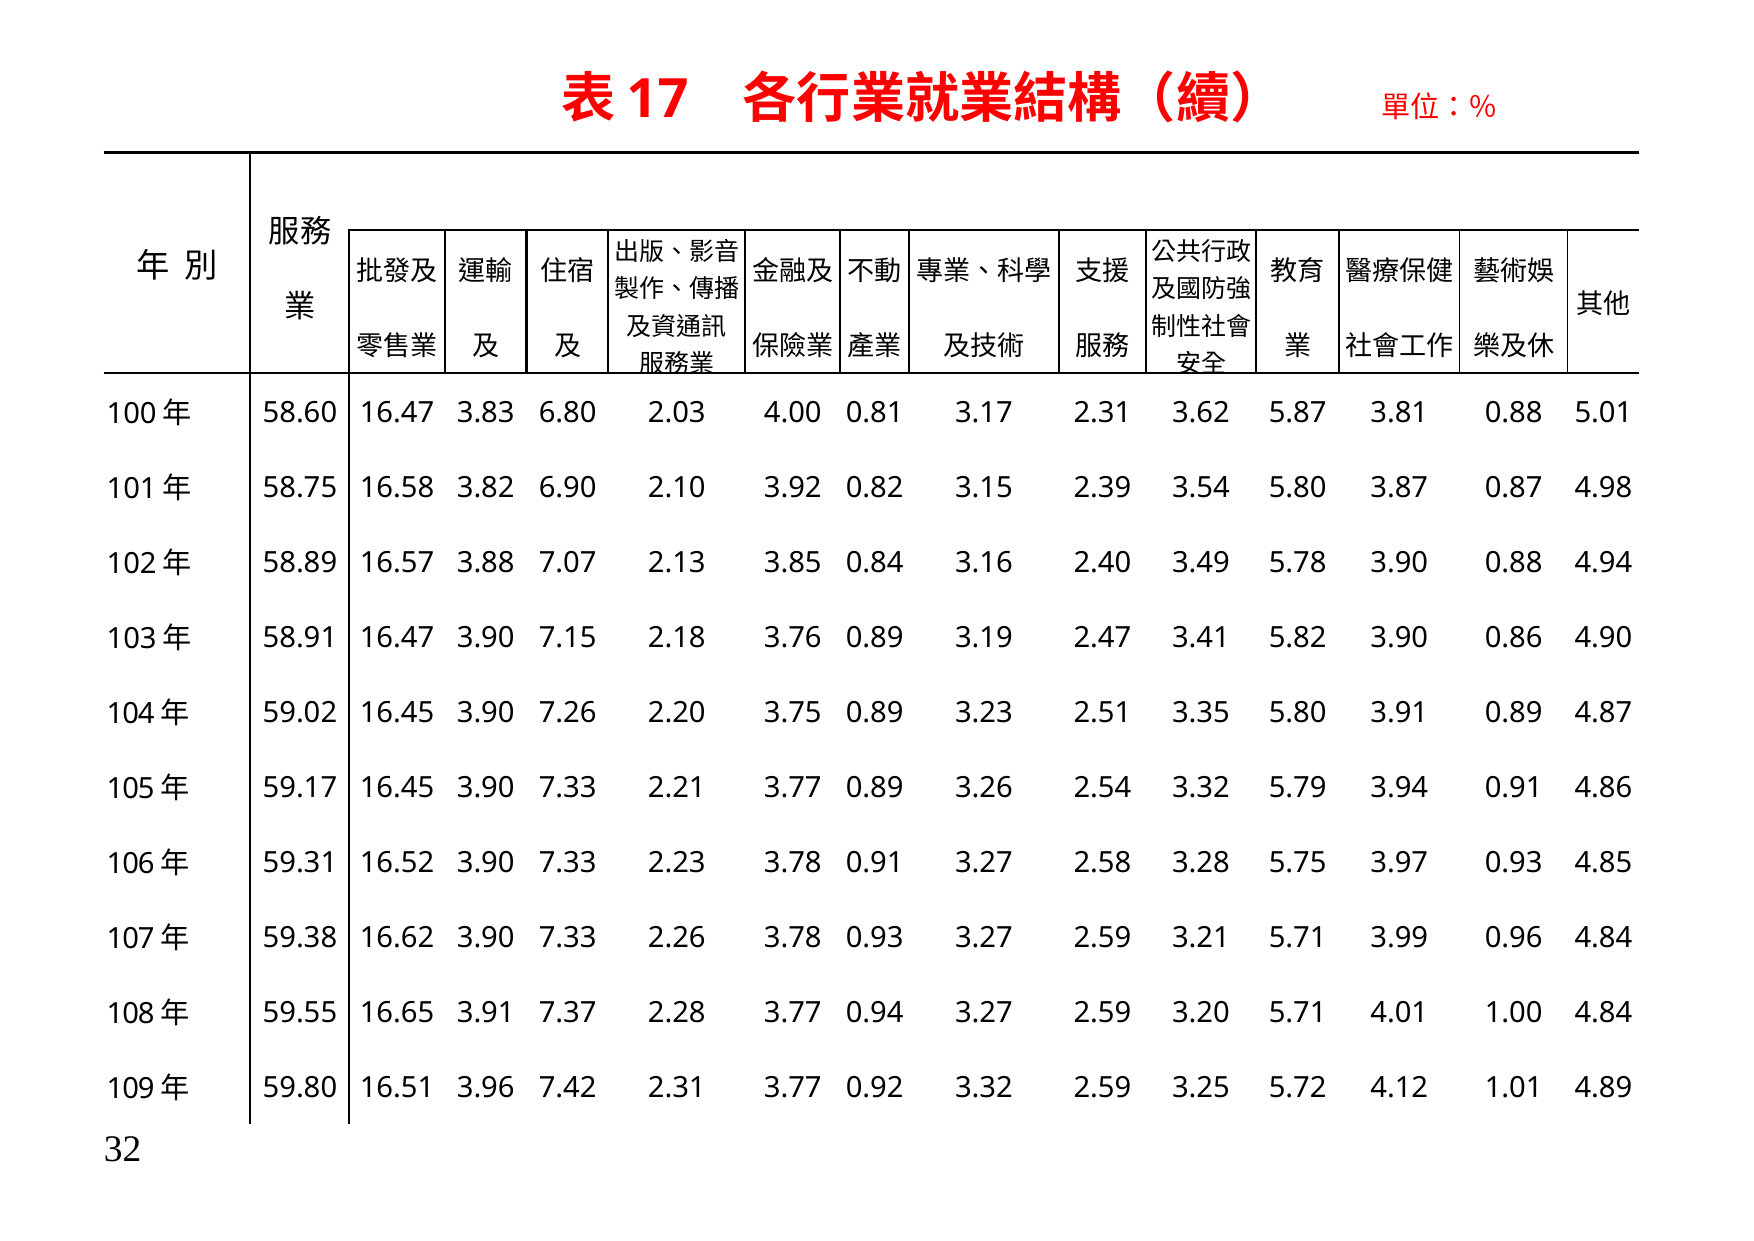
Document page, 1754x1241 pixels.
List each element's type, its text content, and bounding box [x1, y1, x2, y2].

table_cell 醫療保健 社會工作 服務業 [1340, 231, 1459, 372]
table_cell 2.59 [1059, 974, 1146, 1049]
table_cell 58.60 [251, 374, 348, 449]
table_cell 106年 [104, 824, 249, 899]
table_cell 4.98 [1567, 449, 1639, 524]
table_cell 16.57 [350, 524, 444, 599]
table_cell 2.23 [608, 824, 745, 899]
table_cell 3.75 [745, 674, 840, 749]
table_cell 4.84 [1567, 899, 1639, 974]
table_cell 3.20 [1146, 974, 1256, 1049]
table_cell 3.78 [745, 899, 840, 974]
table_cell 7.15 [526, 599, 608, 674]
table_cell 7.33 [526, 824, 608, 899]
table_cell 3.78 [745, 824, 840, 899]
table_cell 16.65 [350, 974, 444, 1049]
table_cell 3.87 [1339, 449, 1459, 524]
table_cell 4.87 [1567, 674, 1639, 749]
table_cell 5.72 [1256, 1049, 1339, 1124]
table_header [349, 154, 1639, 229]
table_cell 7.07 [526, 524, 608, 599]
table_cell 59.80 [251, 1049, 348, 1124]
table_cell 0.93 [1460, 824, 1567, 899]
table_cell 16.52 [350, 824, 444, 899]
table_cell 其他 [1568, 231, 1639, 372]
table_cell 3.90 [445, 899, 526, 974]
table_cell 3.54 [1146, 449, 1256, 524]
table_cell 不動 產業 [841, 231, 908, 372]
table_cell 2.13 [608, 524, 745, 599]
table_cell 4.89 [1567, 1049, 1639, 1124]
table_cell 住宿及 餐飲業 [528, 231, 607, 372]
table_cell 1.01 [1460, 1049, 1567, 1124]
table_cell 3.62 [1146, 374, 1256, 449]
table_cell 108年 [104, 974, 249, 1049]
table_cell 3.27 [909, 899, 1059, 974]
table_cell 16.47 [350, 374, 444, 449]
table_cell 5.80 [1256, 449, 1339, 524]
table_cell 7.26 [526, 674, 608, 749]
table_cell 5.71 [1256, 974, 1339, 1049]
table_cell 3.41 [1146, 599, 1256, 674]
table_cell 3.21 [1146, 899, 1256, 974]
table_cell 5.78 [1256, 524, 1339, 599]
table_cell 2.31 [1059, 374, 1146, 449]
table_cell 3.27 [909, 974, 1059, 1049]
table_cell 2.20 [608, 674, 745, 749]
table_cell 3.26 [909, 749, 1059, 824]
table_cell 2.39 [1059, 449, 1146, 524]
table_cell 102年 [104, 524, 249, 599]
table_cell 3.76 [745, 599, 840, 674]
table_cell 3.90 [445, 824, 526, 899]
table_cell 3.82 [445, 449, 526, 524]
table_cell 59.31 [251, 824, 348, 899]
table_cell 3.17 [909, 374, 1059, 449]
table_cell 4.85 [1567, 824, 1639, 899]
table_cell 3.15 [909, 449, 1059, 524]
table_cell 3.83 [445, 374, 526, 449]
table_cell 3.88 [445, 524, 526, 599]
table_cell 2.31 [608, 1049, 745, 1124]
table_cell 3.99 [1339, 899, 1459, 974]
table_cell 金融及 保險業 [746, 231, 839, 372]
table_cell 59.38 [251, 899, 348, 974]
table_cell 0.86 [1460, 599, 1567, 674]
table_cell 5.87 [1256, 374, 1339, 449]
table_cell 3.27 [909, 824, 1059, 899]
table_cell 3.32 [1146, 749, 1256, 824]
table_cell 16.47 [350, 599, 444, 674]
table_cell 7.42 [526, 1049, 608, 1124]
table_cell 0.89 [840, 599, 909, 674]
table_cell 16.62 [350, 899, 444, 974]
table_cell 0.84 [840, 524, 909, 599]
table_cell 3.85 [745, 524, 840, 599]
table_cell 2.51 [1059, 674, 1146, 749]
table_cell 104年 [104, 674, 249, 749]
table_cell 7.33 [526, 899, 608, 974]
table_cell 3.90 [1339, 599, 1459, 674]
table_cell 3.94 [1339, 749, 1459, 824]
table_cell 0.89 [1460, 674, 1567, 749]
table_cell 2.47 [1059, 599, 1146, 674]
subtitle 表17 各行業就業結構（續） 單位：％ [561, 38, 1639, 151]
table_cell 4.00 [745, 374, 840, 449]
table_cell 0.88 [1460, 524, 1567, 599]
table_cell 16.51 [350, 1049, 444, 1124]
table_cell 107年 [104, 899, 249, 974]
table_cell 0.87 [1460, 449, 1567, 524]
table_cell 0.93 [840, 899, 909, 974]
table_cell 7.37 [526, 974, 608, 1049]
table_cell 4.84 [1567, 974, 1639, 1049]
table_cell 3.19 [909, 599, 1059, 674]
table_cell 0.94 [840, 974, 909, 1049]
table_header 服務業 [251, 154, 349, 372]
table_cell 3.81 [1339, 374, 1459, 449]
table_cell 3.90 [445, 674, 526, 749]
table_cell 5.82 [1256, 599, 1339, 674]
table_cell 100年 [104, 374, 249, 449]
table_cell 59.17 [251, 749, 348, 824]
table_cell 0.96 [1460, 899, 1567, 974]
table_cell 5.01 [1567, 374, 1639, 449]
table_cell 6.90 [526, 449, 608, 524]
table_cell 4.12 [1339, 1049, 1459, 1124]
table_cell 0.91 [1460, 749, 1567, 824]
table_cell 101年 [104, 449, 249, 524]
table_cell 3.77 [745, 749, 840, 824]
table_cell 0.89 [840, 749, 909, 824]
table_cell 109年 [104, 1049, 249, 1124]
table_cell 58.75 [251, 449, 348, 524]
table_cell 專業、科學 及技術 服務業 [910, 231, 1058, 372]
table_cell 公共行政 及國防強制性社會安全 [1147, 231, 1255, 372]
table_cell 103年 [104, 599, 249, 674]
table_cell 3.90 [445, 599, 526, 674]
table_cell 58.89 [251, 524, 348, 599]
table_cell 2.40 [1059, 524, 1146, 599]
table_cell 3.35 [1146, 674, 1256, 749]
table_cell 2.18 [608, 599, 745, 674]
table_cell 6.80 [526, 374, 608, 449]
table_cell 59.02 [251, 674, 348, 749]
table_cell 3.91 [445, 974, 526, 1049]
table_cell 出版、影音製作、傳播及資通訊 服務業 [609, 231, 744, 372]
table_cell 2.21 [608, 749, 745, 824]
table_cell 4.01 [1339, 974, 1459, 1049]
table_cell 2.26 [608, 899, 745, 974]
table_cell 0.91 [840, 824, 909, 899]
table_cell 2.59 [1059, 899, 1146, 974]
table_cell 3.28 [1146, 824, 1256, 899]
table_cell 3.32 [909, 1049, 1059, 1124]
table_cell 3.91 [1339, 674, 1459, 749]
table_cell 2.54 [1059, 749, 1146, 824]
table_cell 5.79 [1256, 749, 1339, 824]
table_cell 3.77 [745, 1049, 840, 1124]
table_cell 59.55 [251, 974, 348, 1049]
table_cell 0.82 [840, 449, 909, 524]
table_cell 0.89 [840, 674, 909, 749]
table_cell 5.71 [1256, 899, 1339, 974]
table_cell 0.88 [1460, 374, 1567, 449]
table_cell 7.33 [526, 749, 608, 824]
table_cell 16.45 [350, 749, 444, 824]
table_cell 5.80 [1256, 674, 1339, 749]
table_cell 3.90 [445, 749, 526, 824]
table_cell 3.77 [745, 974, 840, 1049]
table_cell 3.25 [1146, 1049, 1256, 1124]
table_cell 3.92 [745, 449, 840, 524]
table_cell 1.00 [1460, 974, 1567, 1049]
table_cell 2.59 [1059, 1049, 1146, 1124]
table_cell 3.96 [445, 1049, 526, 1124]
table_cell 4.94 [1567, 524, 1639, 599]
table_cell 2.58 [1059, 824, 1146, 899]
table_cell 0.81 [840, 374, 909, 449]
table_cell 3.49 [1146, 524, 1256, 599]
table_cell 2.28 [608, 974, 745, 1049]
table_cell 3.90 [1339, 524, 1459, 599]
table_cell 16.58 [350, 449, 444, 524]
table_cell 58.91 [251, 599, 348, 674]
table_cell 3.23 [909, 674, 1059, 749]
table_cell 教育業 [1257, 231, 1338, 372]
table_cell 支援 服務業 [1060, 231, 1145, 372]
table_cell 5.75 [1256, 824, 1339, 899]
table_cell 藝術娛樂及休閒 服務業 [1460, 231, 1567, 372]
table_cell 批發及 零售業 [350, 231, 444, 372]
table_cell 2.10 [608, 449, 745, 524]
table_cell 3.97 [1339, 824, 1459, 899]
table_cell 4.90 [1567, 599, 1639, 674]
table_cell 4.86 [1567, 749, 1639, 824]
table_cell 105年 [104, 749, 249, 824]
table_cell 2.03 [608, 374, 745, 449]
table_cell 3.16 [909, 524, 1059, 599]
table_cell 0.92 [840, 1049, 909, 1124]
table_header 年 別 [104, 154, 249, 372]
table_cell 運輸及 倉儲業 [446, 231, 525, 372]
table_cell 16.45 [350, 674, 444, 749]
